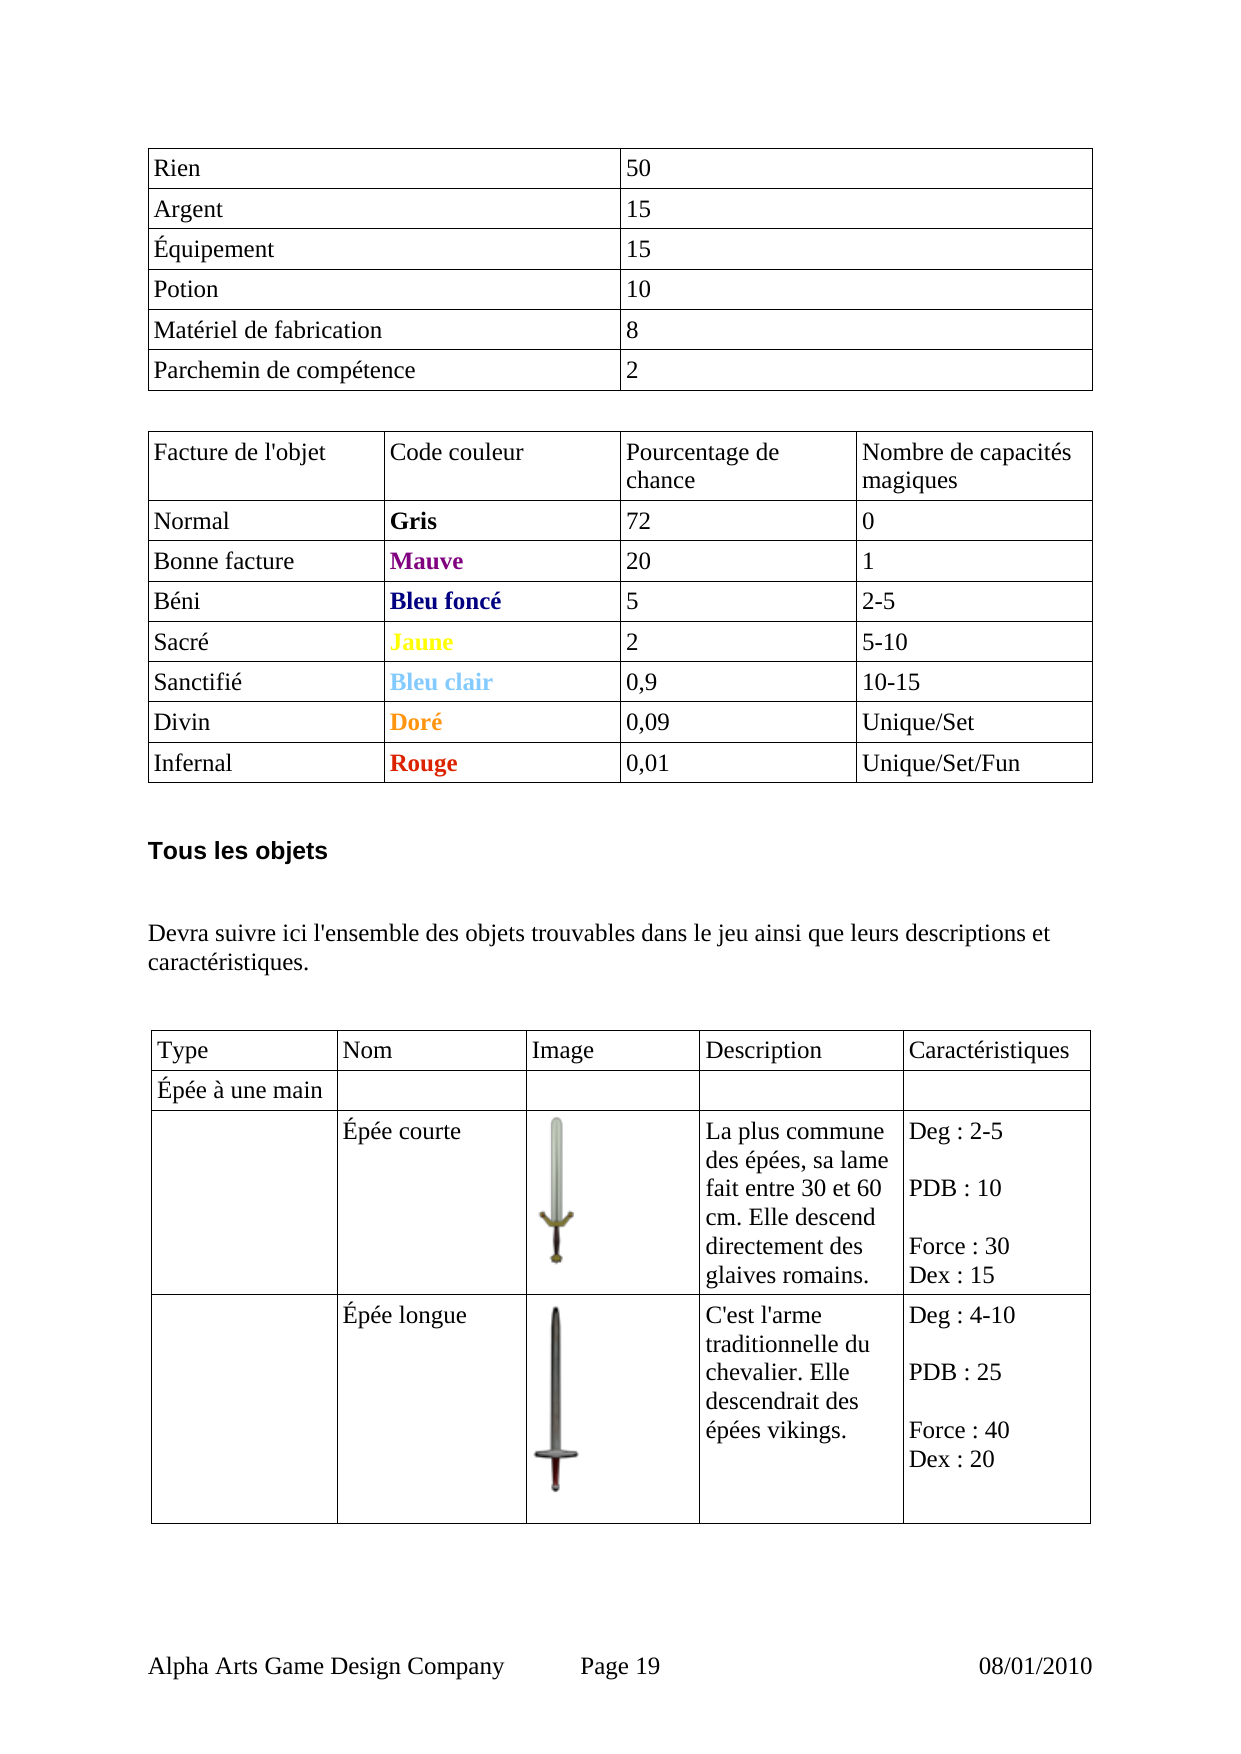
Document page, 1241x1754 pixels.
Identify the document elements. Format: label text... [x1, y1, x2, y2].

table_cell Jaune [385, 622, 620, 661]
table_cell [904, 1071, 1090, 1110]
table_cell Normal [149, 501, 384, 540]
table_cell Épée courte [338, 1111, 526, 1294]
table_header Caractéristiques [904, 1031, 1090, 1070]
table_cell Argent [149, 189, 620, 228]
table_cell 0,01 [621, 743, 856, 782]
table_cell Unique/Set [857, 702, 1092, 742]
table_cell [152, 1295, 337, 1523]
table_cell 20 [621, 541, 856, 581]
table_cell Bonne facture [149, 541, 384, 581]
table_cell 15 [621, 229, 1092, 268]
table_header Nom [338, 1031, 526, 1070]
table_header Rien [149, 149, 620, 188]
table_cell Bleu foncé [385, 582, 620, 621]
table_cell 10-15 [857, 662, 1092, 701]
table_cell [152, 1111, 337, 1294]
table_cell 0,9 [621, 662, 856, 701]
table_cell C'est l'arme traditionnelle du chevalier. Elle descendrait des épées vikings. [700, 1295, 903, 1523]
table_header Nombre de capacités magiques [857, 432, 1092, 500]
table_cell 2 [621, 622, 856, 661]
table_cell Mauve [385, 541, 620, 581]
table_header Type [152, 1031, 337, 1070]
table_cell Épée longue [338, 1295, 526, 1523]
table_cell [700, 1071, 903, 1110]
subtitle Tous les objets [148, 836, 1092, 864]
table_cell 0,09 [621, 702, 856, 742]
table_cell 15 [621, 189, 1092, 228]
table_header Facture de l'objet [149, 432, 384, 500]
table_cell Rouge [385, 743, 620, 782]
table_header Image [527, 1031, 699, 1070]
table_cell Béni [149, 582, 384, 621]
table_cell Gris [385, 501, 620, 540]
table_cell Sacré [149, 622, 384, 661]
picture [531, 1300, 582, 1500]
table_header Description [700, 1031, 903, 1070]
table_cell Unique/Set/Fun [857, 743, 1092, 782]
table_cell [338, 1071, 526, 1110]
table_cell 10 [621, 270, 1092, 309]
table_cell Infernal [149, 743, 384, 782]
table_cell Sanctifié [149, 662, 384, 701]
table_cell Doré [385, 702, 620, 742]
table_cell 5-10 [857, 622, 1092, 661]
text Devra suivre ici l'ensemble des objets trouvables dans le jeu ainsi que leurs descriptions et caractéristiques. [148, 918, 1092, 976]
table_cell 72 [621, 501, 856, 540]
table_cell [527, 1111, 699, 1294]
table_cell Parchemin de compétence [149, 350, 620, 389]
table_cell Matériel de fabrication [149, 310, 620, 349]
table_header Pourcentage de chance [621, 432, 856, 500]
table_cell 2-5 [857, 582, 1092, 621]
table_cell Potion [149, 270, 620, 309]
table_header 50 [621, 149, 1092, 188]
table_cell [527, 1295, 699, 1523]
table_cell Épée à une main [152, 1071, 337, 1110]
table_cell Deg : 4-10 PDB : 25 Force : 40 Dex : 20 [904, 1295, 1090, 1523]
table_cell 0 [857, 501, 1092, 540]
table_cell Divin [149, 702, 384, 742]
table_cell 5 [621, 582, 856, 621]
table_cell Bleu clair [385, 662, 620, 701]
table_cell 2 [621, 350, 1092, 389]
table_header Code couleur [385, 432, 620, 500]
table_cell [527, 1071, 699, 1110]
table_cell 1 [857, 541, 1092, 581]
table_cell 8 [621, 310, 1092, 349]
picture [531, 1116, 582, 1266]
table_cell Deg : 2-5 PDB : 10 Force : 30 Dex : 15 [904, 1111, 1090, 1294]
table_cell Équipement [149, 229, 620, 268]
table_cell La plus commune des épées, sa lame fait entre 30 et 60 cm. Elle descend directement des glaives romains. [700, 1111, 903, 1294]
